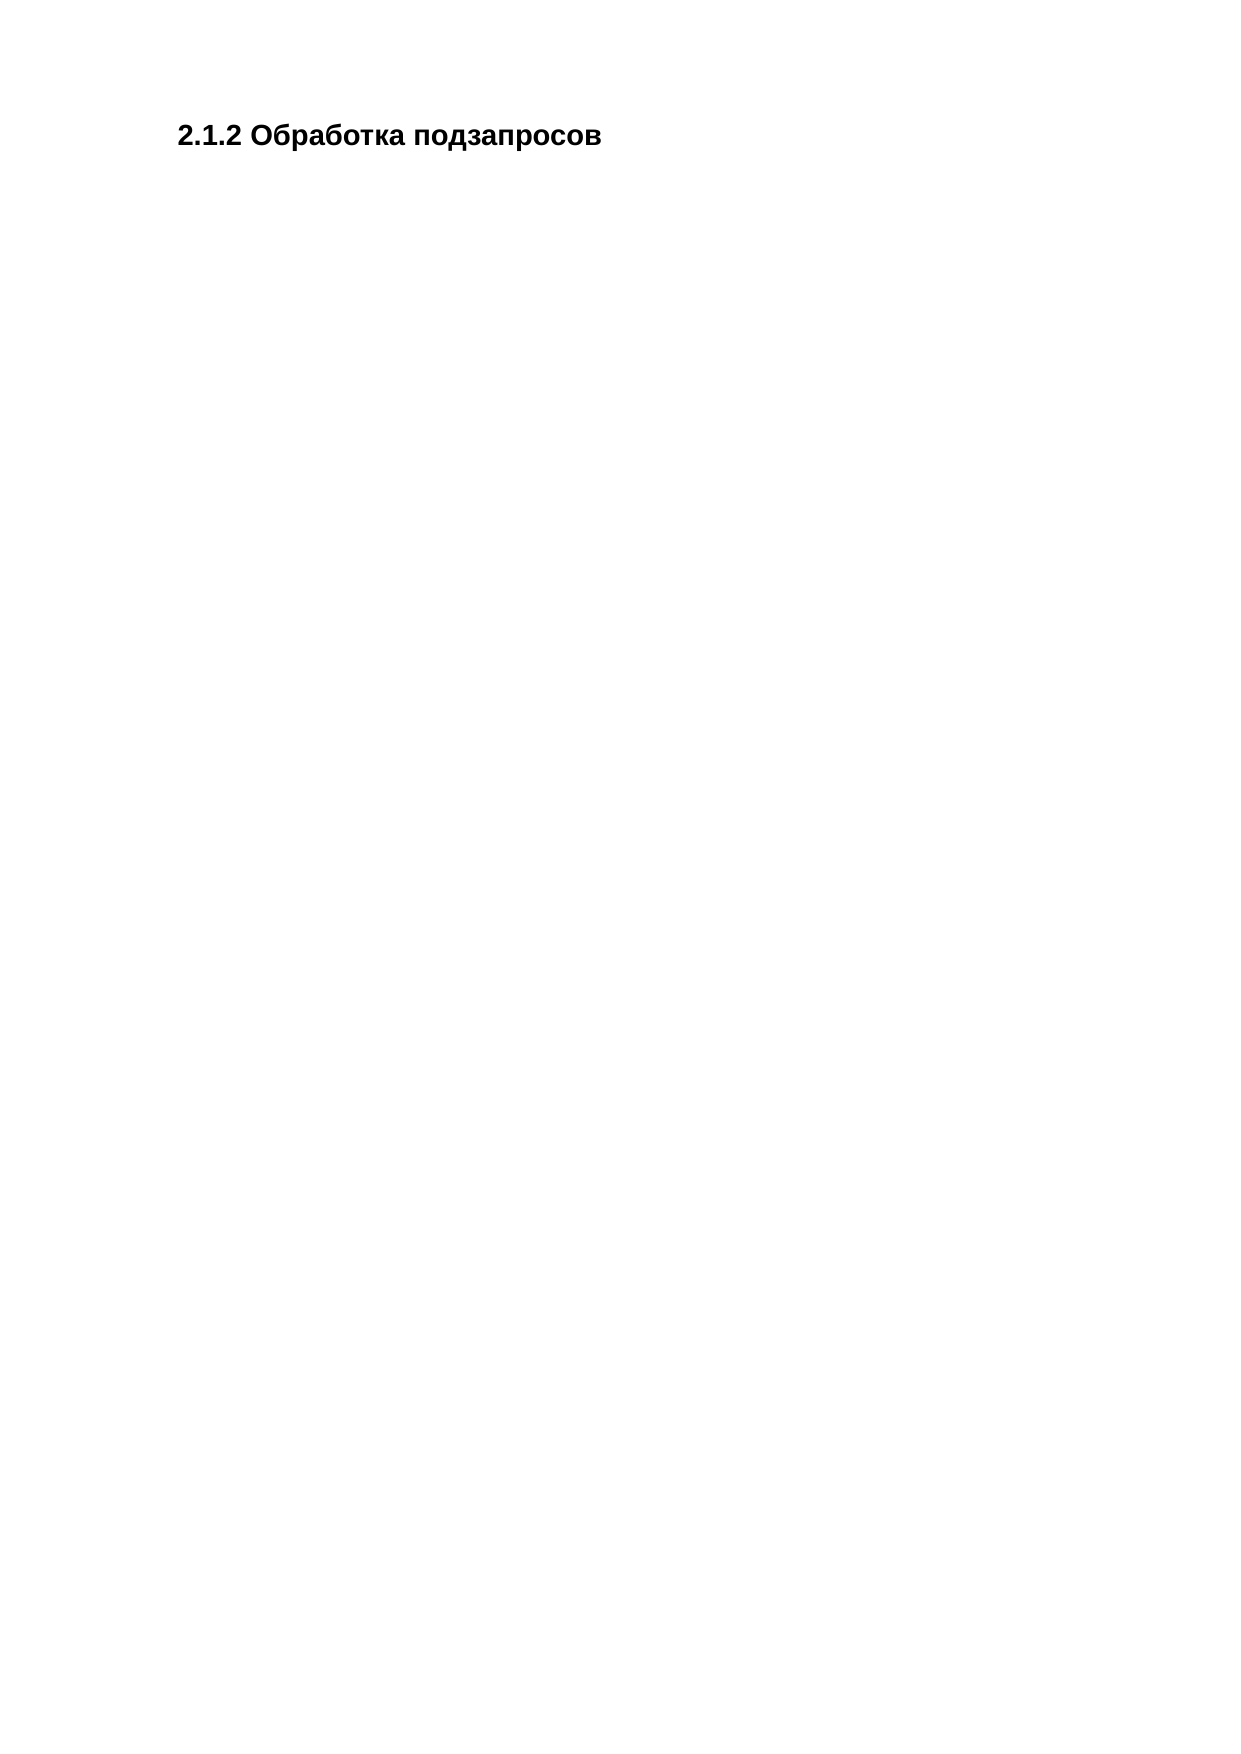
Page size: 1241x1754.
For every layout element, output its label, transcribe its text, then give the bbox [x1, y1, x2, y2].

subtitle 2.1.2 Обработка подзапросов [177, 118, 1152, 152]
